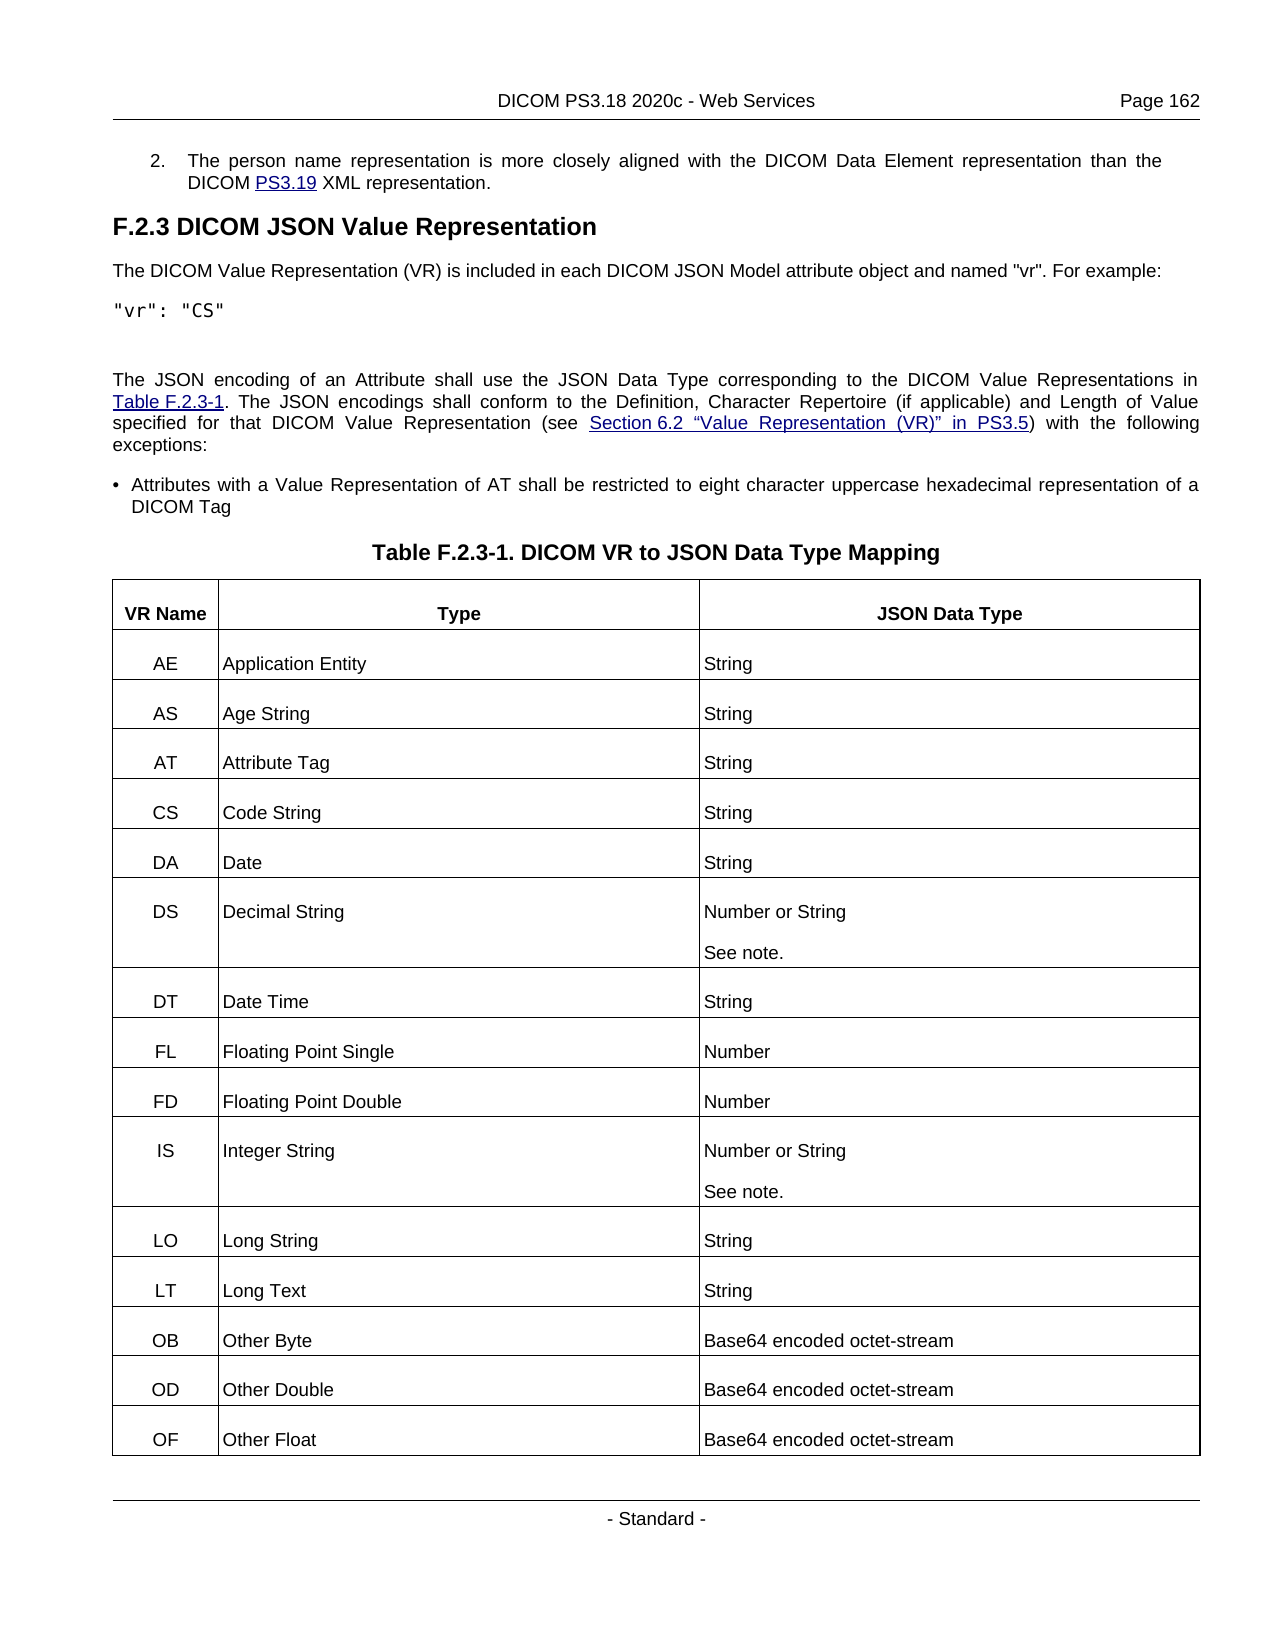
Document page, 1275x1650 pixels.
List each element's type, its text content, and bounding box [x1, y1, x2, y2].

table_cell String [700, 779, 1199, 827]
table_cell OD [113, 1356, 218, 1405]
table_cell Number [700, 1018, 1199, 1067]
table_cell String [700, 829, 1199, 877]
table_cell Floating Point Double [219, 1068, 699, 1116]
table_cell CS [113, 779, 218, 827]
table_cell String [700, 680, 1199, 728]
table_cell Other Double [219, 1356, 699, 1405]
table_header JSON Data Type [700, 580, 1199, 629]
text The DICOM Value Representation (VR) is included in each DICOM JSON Model attribute object and named "vr". For example: [112, 259, 1200, 281]
table_cell DT [113, 968, 218, 1017]
table_cell String [700, 630, 1199, 678]
table_cell Base64 encoded octet-stream [700, 1406, 1199, 1455]
text Table F.2.3-1. DICOM VR to JSON Data Type Mapping [112, 540, 1200, 566]
table_cell Number or String See note. [700, 1117, 1199, 1206]
table_cell DS [113, 878, 218, 967]
text 2. The person name representation is more closely aligned with the DICOM Data Element representation than the DICOM PS3.19 XML representation. [150, 150, 1162, 193]
text The JSON encoding of an Attribute shall use the JSON Data Type corresponding to the DICOM Value Representations in Table F.2.3-1. The JSON encodings shall conform to the Definition, Character Repertoire (if applicable) and Length of Value specified for that DICOM Value Representation (see Section 6.2 “Value Representation (VR)” in PS3.5) with the following exceptions: [112, 369, 1200, 455]
table_cell Floating Point Single [219, 1018, 699, 1067]
table_cell AS [113, 680, 218, 728]
table_cell Application Entity [219, 630, 699, 678]
table_cell Decimal String [219, 878, 699, 967]
text F.2.3 DICOM JSON Value Representation [112, 212, 1200, 241]
table_cell Attribute Tag [219, 729, 699, 778]
table_cell AE [113, 630, 218, 678]
table_cell Code String [219, 779, 699, 827]
table_cell String [700, 968, 1199, 1017]
table_cell LO [113, 1207, 218, 1256]
table_cell AT [113, 729, 218, 778]
table_cell FL [113, 1018, 218, 1067]
table_cell Base64 encoded octet-stream [700, 1356, 1199, 1405]
table_cell String [700, 729, 1199, 778]
table_cell Integer String [219, 1117, 699, 1206]
table_cell OB [113, 1307, 218, 1355]
table_cell Other Float [219, 1406, 699, 1455]
table_cell Other Byte [219, 1307, 699, 1355]
table_header VR Name [113, 580, 218, 629]
table_cell Age String [219, 680, 699, 728]
table_cell Date Time [219, 968, 699, 1017]
text "vr": "CS" [112, 300, 1200, 350]
table_cell Long String [219, 1207, 699, 1256]
table_cell Number [700, 1068, 1199, 1116]
table_header Type [219, 580, 699, 629]
table_cell Long Text [219, 1257, 699, 1306]
table_cell Number or String See note. [700, 878, 1199, 967]
table_cell OF [113, 1406, 218, 1455]
table_cell FD [113, 1068, 218, 1116]
text • Attributes with a Value Representation of AT shall be restricted to eight character uppercase hexadecimal representation of a DICOM Tag [112, 474, 1200, 517]
table_cell IS [113, 1117, 218, 1206]
table_cell String [700, 1257, 1199, 1306]
table_cell Base64 encoded octet-stream [700, 1307, 1199, 1355]
table_cell String [700, 1207, 1199, 1256]
table_cell Date [219, 829, 699, 877]
table_cell DA [113, 829, 218, 877]
table_cell LT [113, 1257, 218, 1306]
